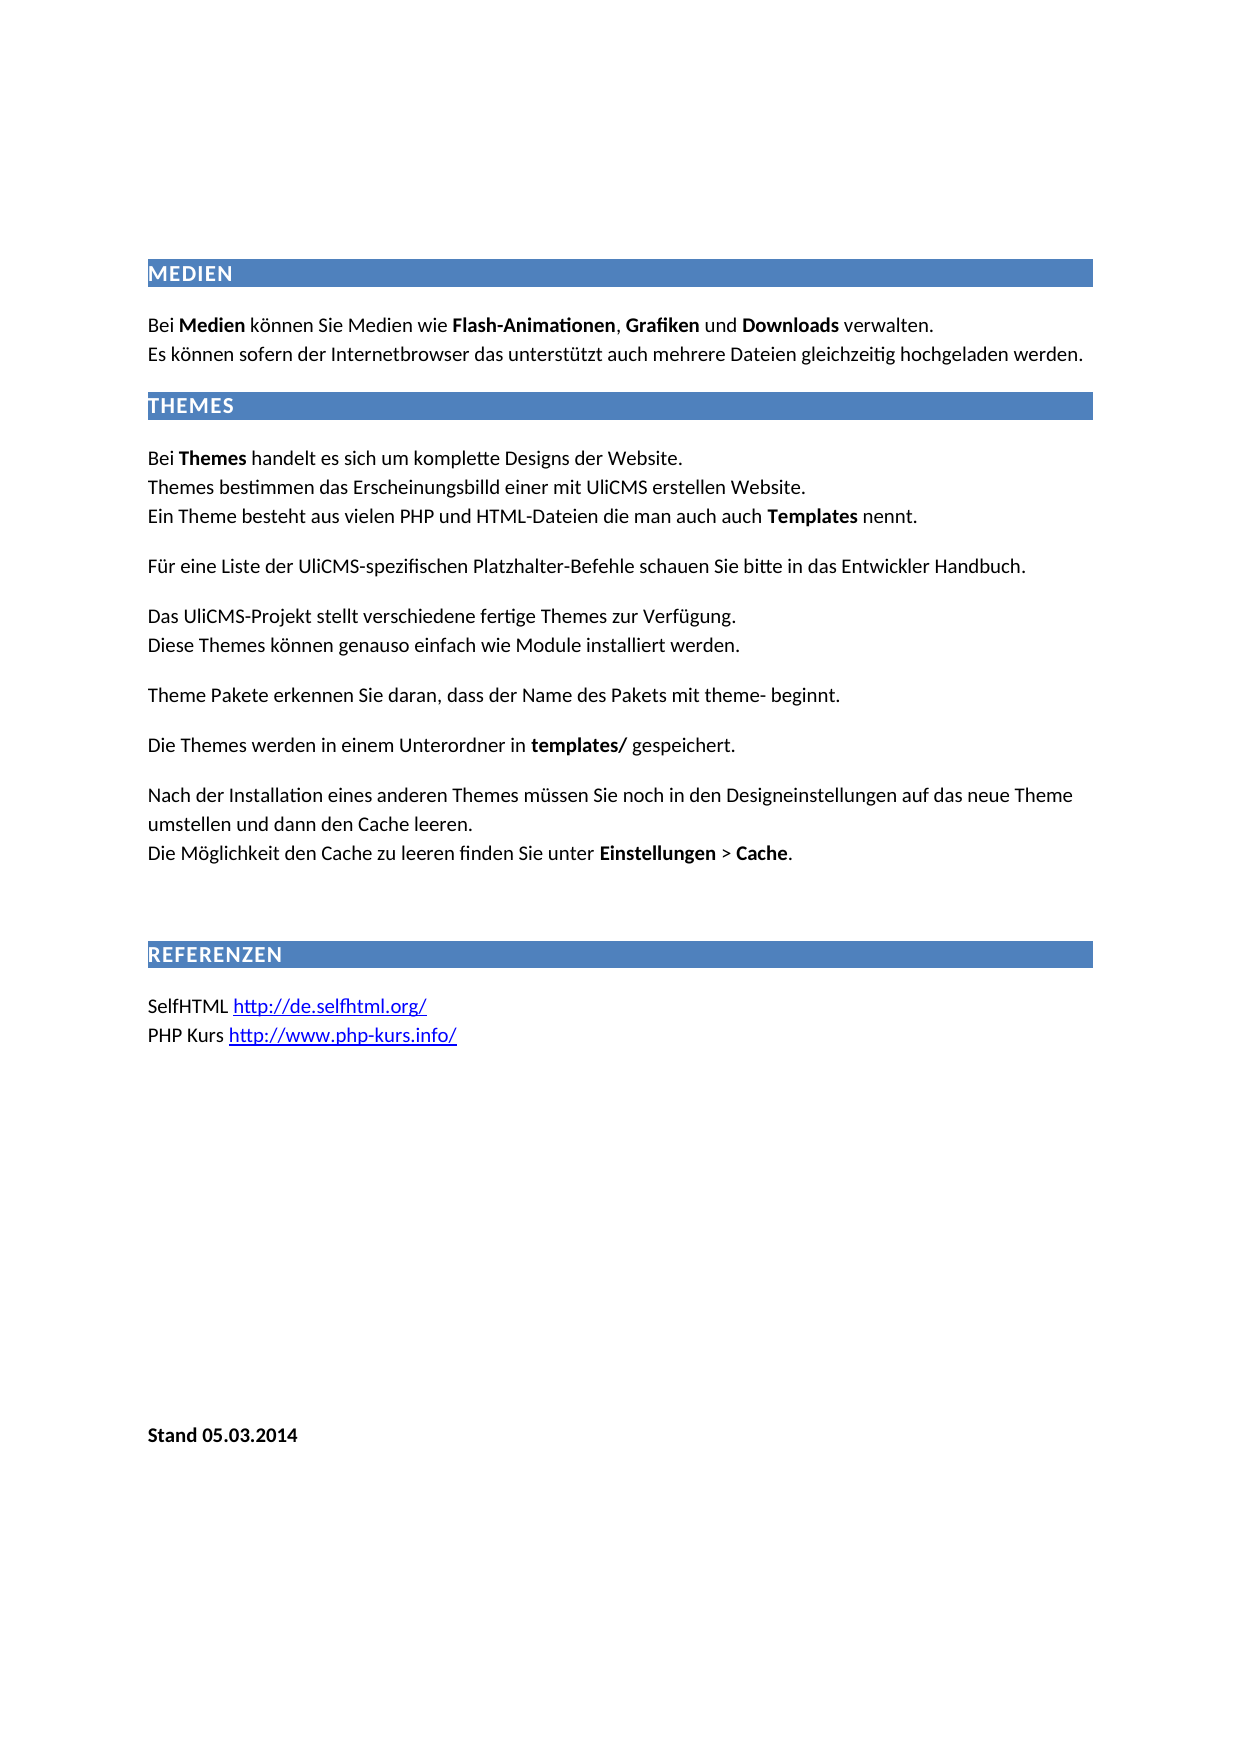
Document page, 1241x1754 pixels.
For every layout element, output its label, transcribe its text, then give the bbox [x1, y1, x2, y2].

text Das UliCMS-Projekt stellt verschiedene fertige Themes zur Verfügung. Diese Themes können genauso einfach wie Module installiert werden. [148, 603, 1093, 658]
subtitle Referenzen [148, 941, 1093, 968]
text Die Themes werden in einem Unterordner in templates/ gespeichert. [148, 732, 1093, 758]
text Stand 05.03.2014 [148, 1423, 1093, 1448]
subtitle Themes [148, 392, 1093, 420]
text Bei Medien können Sie Medien wie Flash-Animationen, Grafiken und Downloads verwalten. Es können sofern der Internetbrowser das unterstützt auch mehrere Dateien gleichzeitig hochgeladen werden. [148, 312, 1093, 367]
text SelfHTML http://de.selfhtml.org/ PHP Kurs http://www.php-kurs.info/ [148, 993, 1093, 1048]
text Theme Pakete erkennen Sie daran, dass der Name des Pakets mit theme- beginnt. [148, 682, 1093, 708]
text Nach der Installation eines anderen Themes müssen Sie noch in den Designeinstellungen auf das neue Theme umstellen und dann den Cache leeren. Die Möglichkeit den Cache zu leeren finden Sie unter Einstellungen > Cache. [148, 782, 1093, 866]
text Bei Themes handelt es sich um komplette Designs der Website. Themes bestimmen das Erscheinungsbilld einer mit UliCMS erstellen Website. Ein Theme besteht aus vielen PHP und HTML-Dateien die man auch auch Templates nennt. [148, 445, 1093, 528]
text Für eine Liste der UliCMS-spezifischen Platzhalter-Befehle schauen Sie bitte in das Entwickler Handbuch. [148, 553, 1093, 578]
subtitle Medien [148, 259, 1093, 287]
